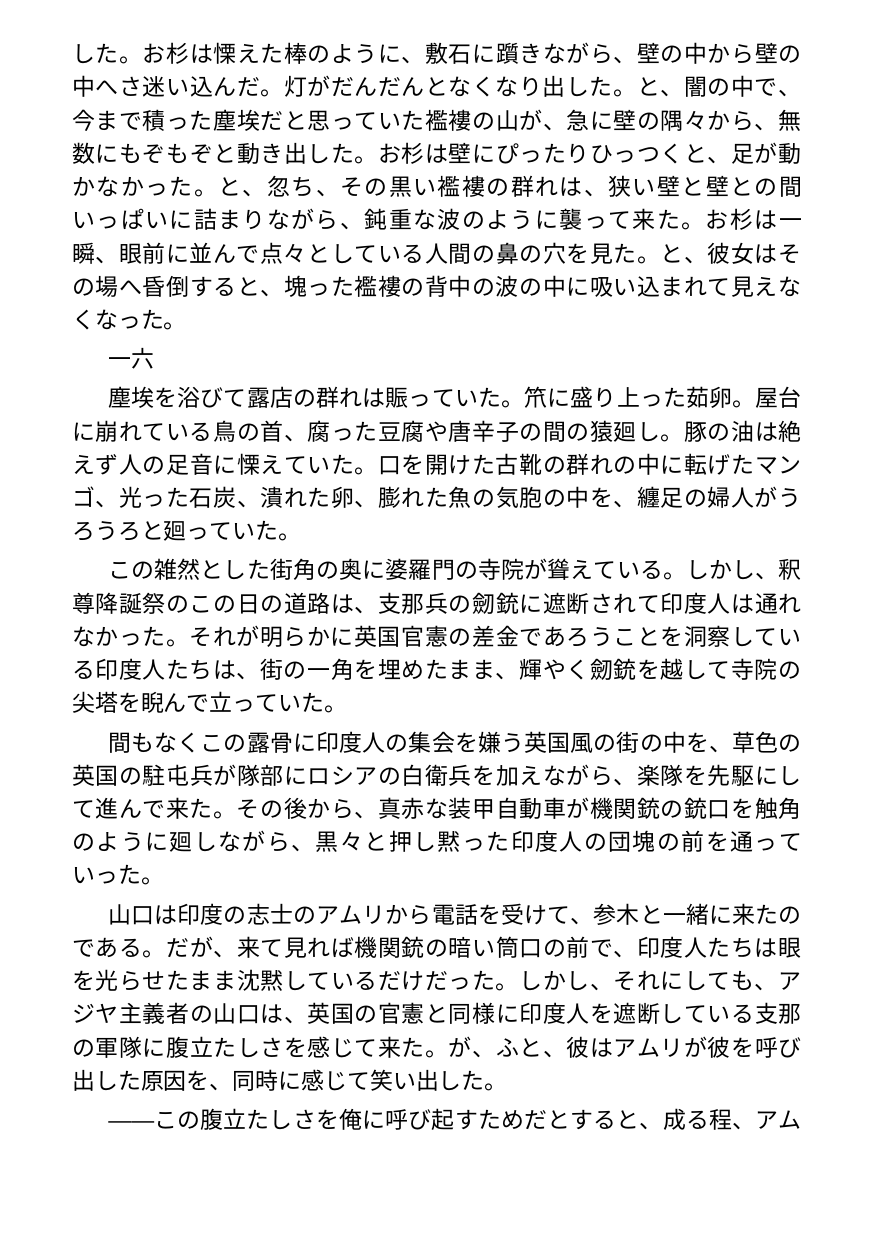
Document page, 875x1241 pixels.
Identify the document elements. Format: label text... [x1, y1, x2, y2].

text 一六 [72, 341, 802, 374]
text ――この腹立たしさを俺に呼び起すためだとすると、成る程、アム [72, 1102, 802, 1135]
text 山口は印度の志士のアムリから電話を受けて、参木と一緒に来たのである。だが、来て見れば機関銃の暗い筒口の前で、印度人たちは眼を光らせたまま沈黙しているだけだった。しかし、それにしても、アジヤ主義者の山口は、英国の官憲と同様に印度人を遮断している支那の軍隊に腹立たしさを感じて来た。が、ふと、彼はアムリが彼を呼び出した原因を、同時に感じて笑い出した。 [72, 896, 802, 1096]
text この雑然とした街角の奥に婆羅門の寺院が聳えている。しかし、釈尊降誕祭のこの日の道路は、支那兵の劒銃に遮断されて印度人は通れなかった。それが明らかに英国官憲の差金であろうことを洞察している印度人たちは、街の一角を埋めたまま、輝やく劒銃を越して寺院の尖塔を睨んで立っていた。 [72, 552, 802, 718]
text した。お杉は慄えた棒のように、敷石に躓きながら、壁の中から壁の中へさ迷い込んだ。灯がだんだんとなくなり出した。と、闇の中で、今まで積った塵埃だと思っていた襤褸の山が、急に壁の隅々から、無数にもぞもぞと動き出した。お杉は壁にぴったりひっつくと、足が動かなかった。と、忽ち、その黒い襤褸の群れは、狭い壁と壁との間いっぱいに詰まりながら、鈍重な波のように襲って来た。お杉は一瞬、眼前に並んで点々としている人間の鼻の穴を見た。と、彼女はその場へ昏倒すると、塊った襤褸の背中の波の中に吸い込まれて見えなくなった。 [72, 36, 802, 335]
text 塵埃を浴びて露店の群れは賑っていた。笊に盛り上った茹卵。屋台に崩れている鳥の首、腐った豆腐や唐辛子の間の猿廻し。豚の油は絶えず人の足音に慄えていた。口を開けた古靴の群れの中に転げたマンゴ、光った石炭、潰れた卵、膨れた魚の気胞の中を、纏足の婦人がうろうろと廻っていた。 [72, 380, 802, 546]
text 間もなくこの露骨に印度人の集会を嫌う英国風の街の中を、草色の英国の駐屯兵が隊部にロシアの白衛兵を加えながら、楽隊を先駆にして進んで来た。その後から、真赤な装甲自動車が機関銃の銃口を触角のように廻しながら、黒々と押し黙った印度人の団塊の前を通っていった。 [72, 724, 802, 891]
